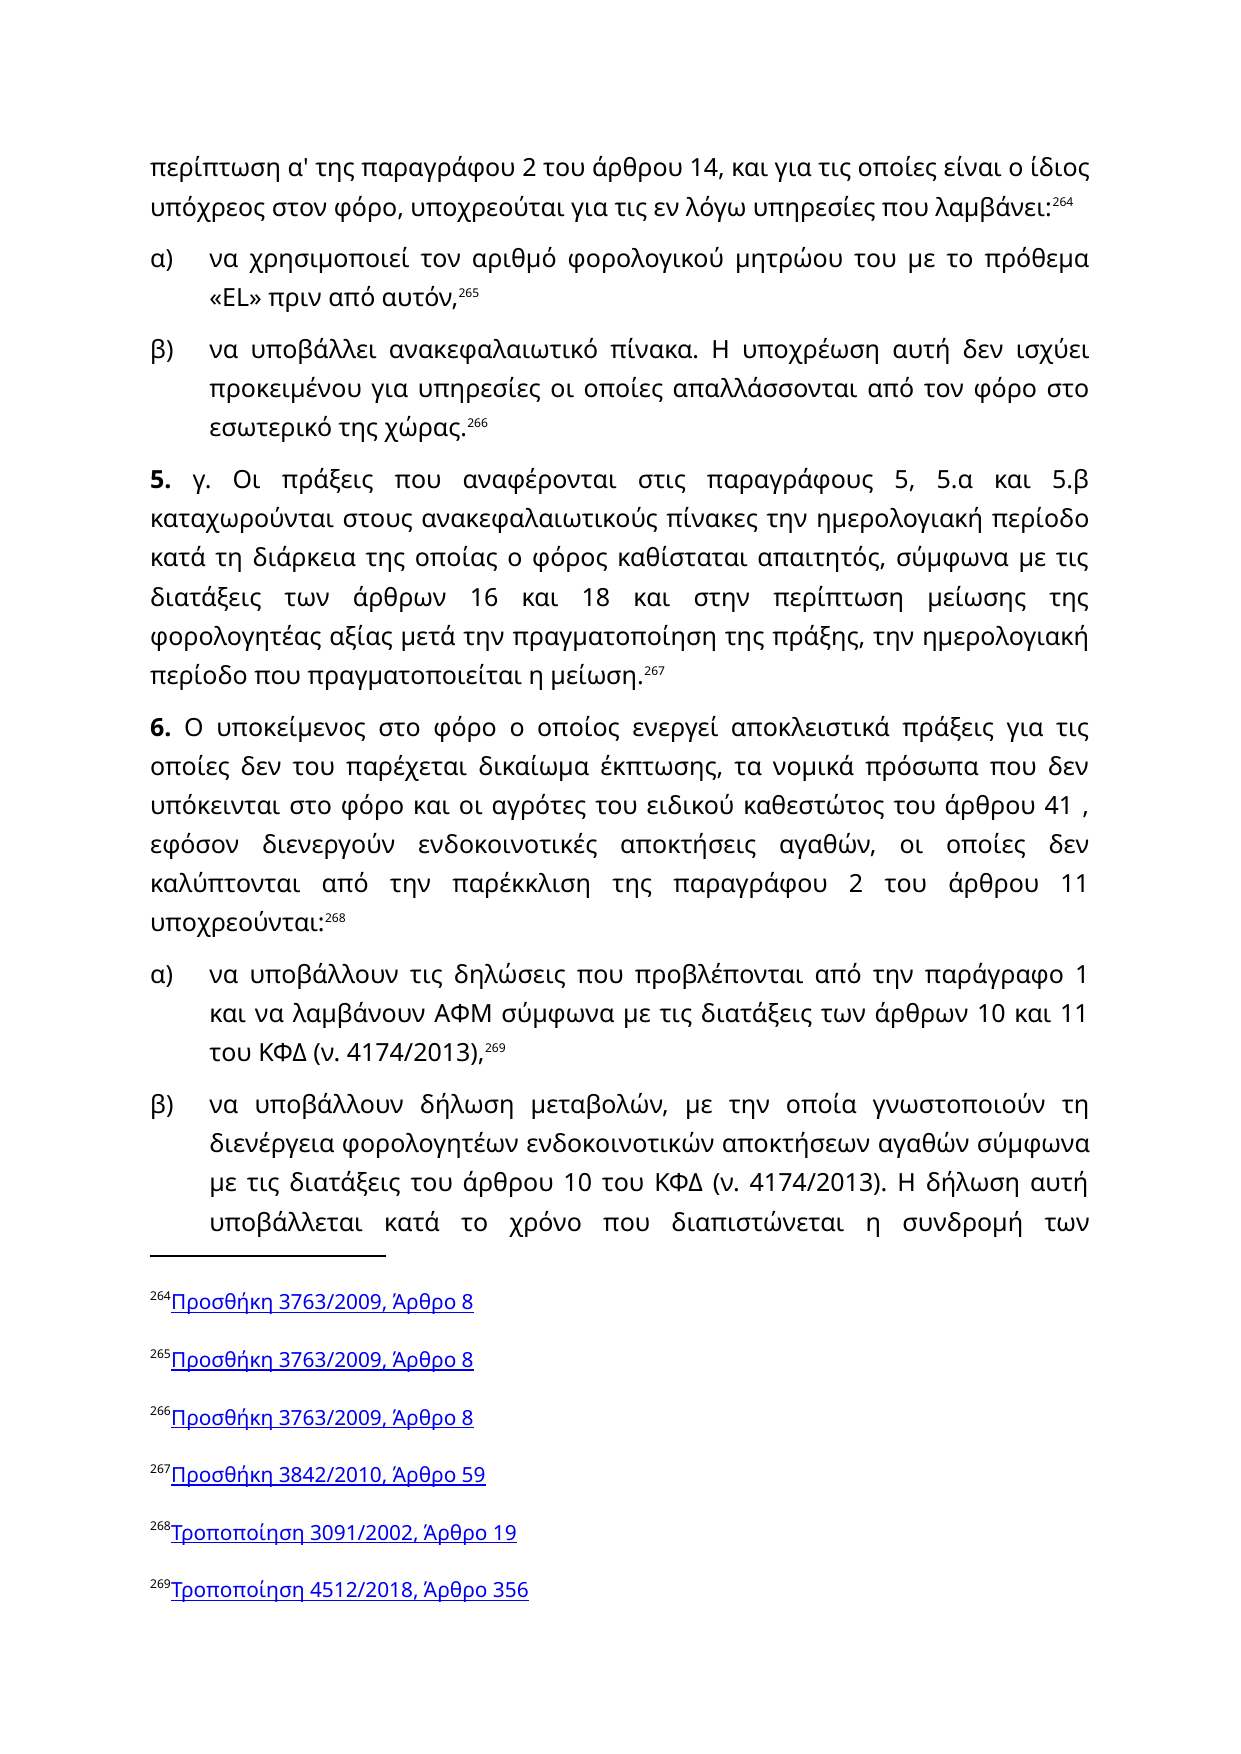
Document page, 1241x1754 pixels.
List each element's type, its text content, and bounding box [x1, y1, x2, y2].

text Προσθήκη 3763/2009, Άρθρο 8 [150, 1345, 1090, 1373]
text Τροποποίηση 3091/2002, Άρθρο 19 [150, 1518, 1090, 1546]
text Προσθήκη 3842/2010, Άρθρο 59 [150, 1460, 1090, 1489]
text 5. γ. Οι πράξεις που αναφέρονται στις παραγράφους 5, 5.α και 5.β καταχωρούνται στους ανακεφαλαιωτικούς πίνακες την ημερολογιακή περίοδο κατά τη διάρκεια της οποίας ο φόρος καθίσταται απαιτητός, σύμφωνα με τις διατάξεις των άρθρων 16 και 18 και στην περίπτωση μείωσης της φορολογητέας αξίας μετά την πραγματοποίηση της πράξης, την ημερολογιακή περίοδο που πραγματοποιείται η μείωση. [150, 462, 1090, 692]
list β) να υποβάλλουν δήλωση μεταβολών, με την οποία γνωστοποιούν τη διενέργεια φορολογητέων ενδοκοινοτικών αποκτήσεων αγαθών σύμφωνα με τις διατάξεις του άρθρου 10 του ΚΦΔ (ν. 4174/2013). Η δήλωση αυτή υποβάλλεται κατά το χρόνο που διαπιστώνεται η συνδρομή των [150, 1087, 1090, 1238]
list α) να υποβάλλουν τις δηλώσεις που προβλέπονται από την παράγραφο 1 και να λαμβάνουν ΑΦΜ σύμφωνα με τις διατάξεις των άρθρων 10 και 11 του ΚΦΔ (ν. 4174/2013), [150, 957, 1090, 1069]
list β) να υποβάλλει ανακεφαλαιωτικό πίνακα. Η υποχρέωση αυτή δεν ισχύει προκειμένου για υπη­ρεσίες οι οποίες απαλλάσσονται από τον φόρο στο εσωτερικό της χώρας. [150, 332, 1090, 444]
text Τροποποίηση 4512/2018, Άρθρο 356 [150, 1576, 1090, 1604]
text 6. Ο υποκείμενος στο φόρο ο οποίος ενεργεί αποκλειστικά πράξεις για τις οποίες δεν του παρέχεται δικαίωμα έκπτωσης, τα νομικά πρόσωπα που δεν υπόκεινται στο φόρο και οι αγρότες του ειδικού καθεστώτος του άρθρου 41 , εφόσον διενεργούν ενδοκοινοτικές αποκτήσεις αγαθών, οι οποίες δεν καλύπτονται από την παρέκκλιση της παραγράφου 2 του άρθρου 11 υποχρεούνται: [150, 709, 1090, 939]
text Προσθήκη 3763/2009, Άρθρο 8 [150, 1403, 1090, 1431]
text περίπτωση α' της παραγράφου 2 του άρθρου 14, και για τις οποίες είναι ο ίδιος υπόχρεος στον φόρο, υποχρεούται για τις εν λόγω υπηρεσίες που λαμβάνει: [150, 150, 1090, 223]
list α) να χρησιμοποιεί τον αριθμό φορολογικού μητρώου του με το πρόθεμα «EL» πριν από αυτόν, [150, 241, 1090, 314]
text Προσθήκη 3763/2009, Άρθρο 8 [150, 1287, 1090, 1316]
